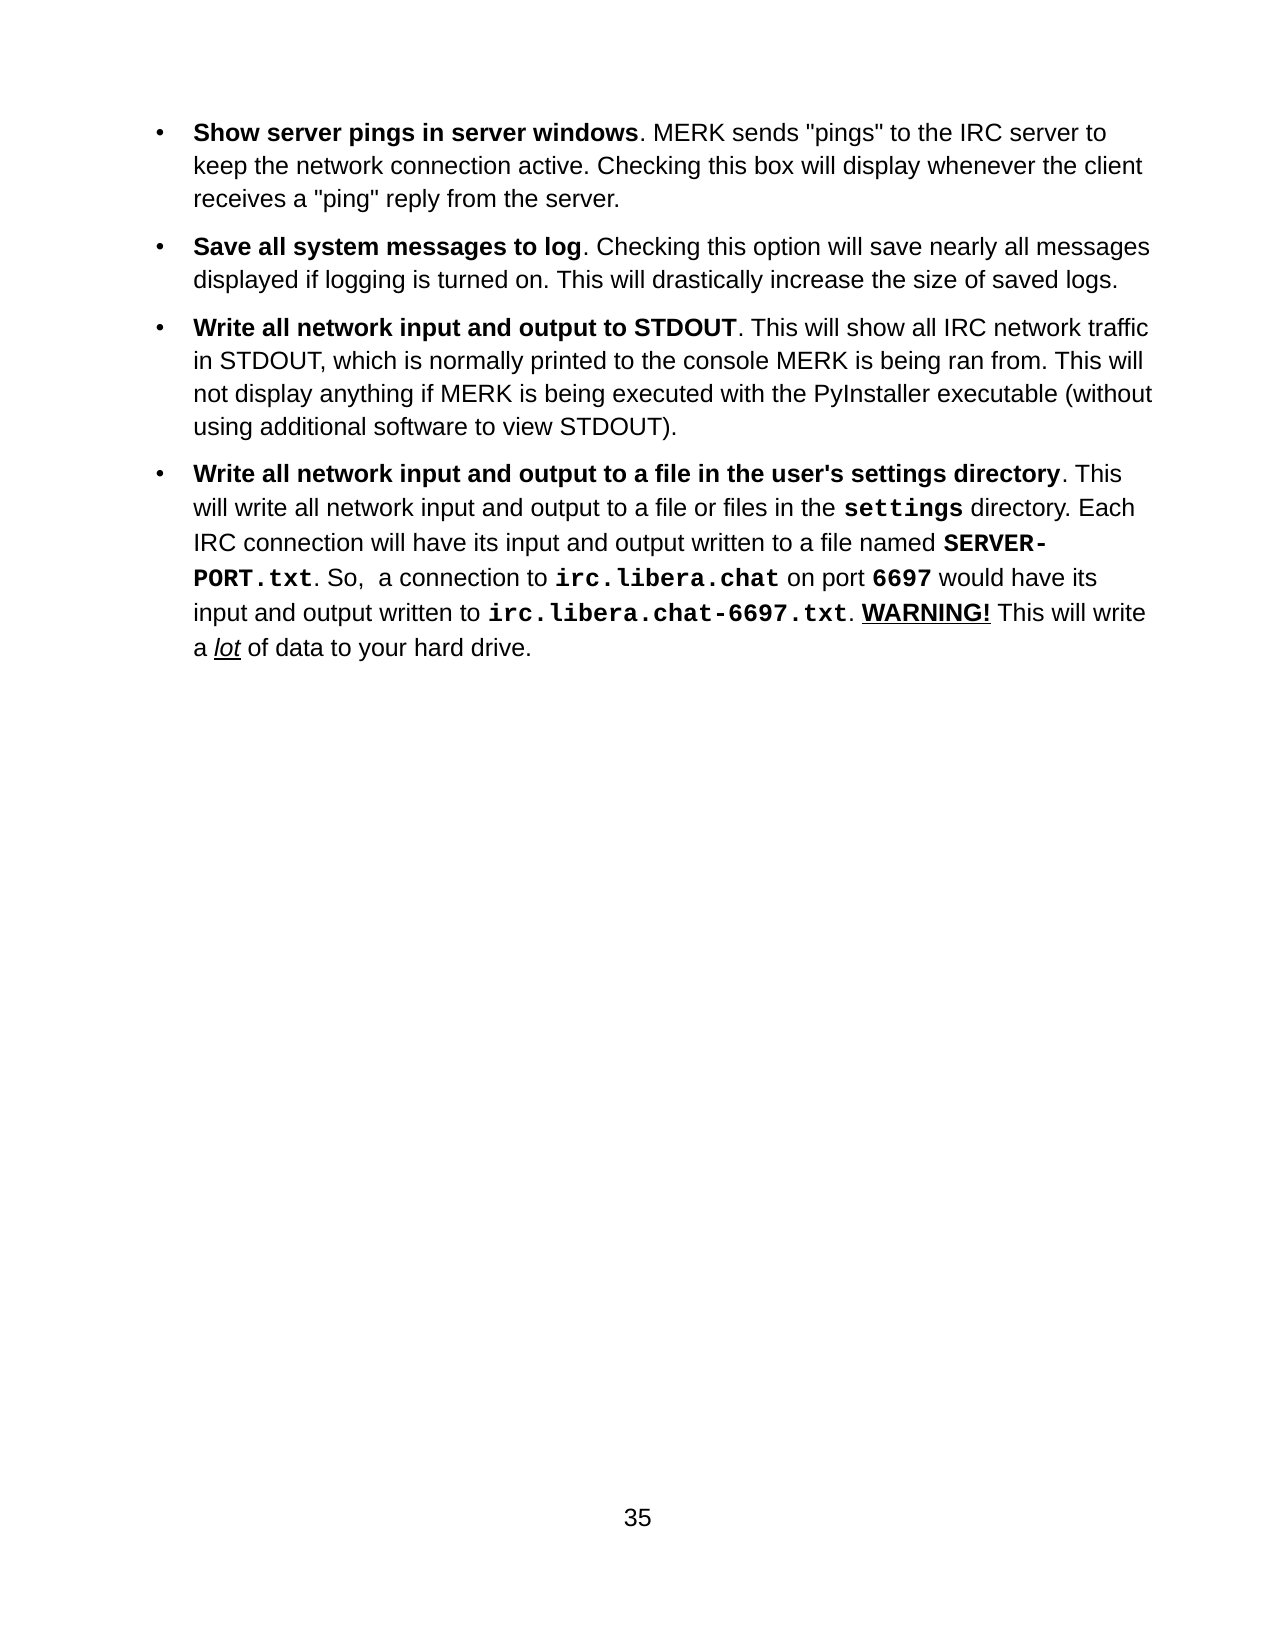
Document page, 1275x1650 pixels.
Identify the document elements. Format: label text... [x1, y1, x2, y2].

list Show server pings in server windows. MERK sends "pings" to the IRC server to keep the network connection active. Checking this box will display whenever the client receives a "ping" reply from the server. [156, 118, 1157, 213]
list Save all system messages to log. Checking this option will save nearly all messages displayed if logging is turned on. This will drastically increase the size of saved logs. [156, 232, 1157, 294]
list Write all network input and output to STDOUT. This will show all IRC network traffic in STDOUT, which is normally printed to the console MERK is being ran from. This will not display anything if MERK is being executed with the PyInstaller executable (without using additional software to view STDOUT). [156, 313, 1157, 441]
list Write all network input and output to a file in the user's settings directory. This will write all network input and output to a file or files in the settings directory. Each IRC connection will have its input and output written to a file named SERVER-PORT.txt. So, a connection to irc.libera.chat on port 6697 would have its input and output written to irc.libera.chat-6697.txt. WARNING! This will write a lot of data to your hard drive. [156, 459, 1157, 662]
